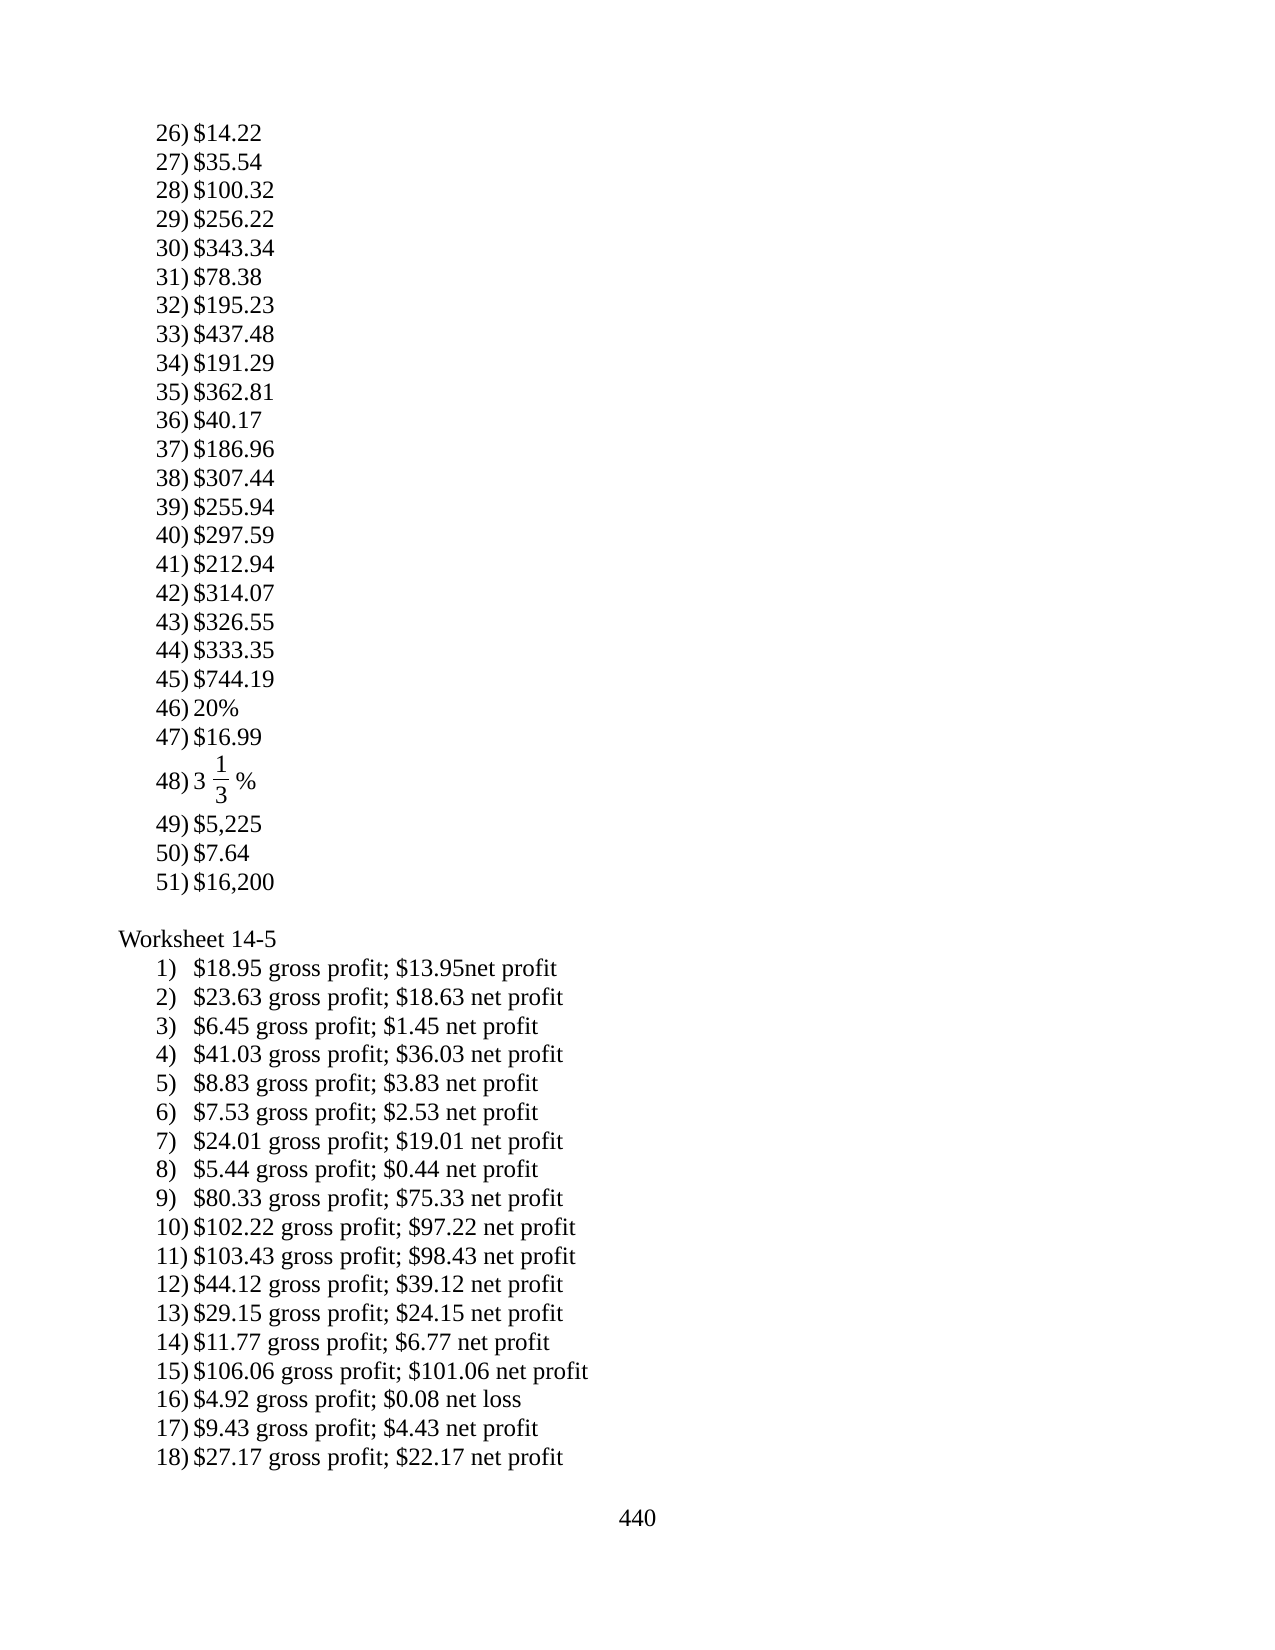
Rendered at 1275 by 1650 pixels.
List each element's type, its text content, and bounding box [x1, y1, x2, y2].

list $23.63 gross profit; $18.63 net profit [156, 982, 1157, 1011]
list 20% [156, 693, 1157, 722]
list $333.35 [156, 636, 1157, 664]
list $100.32 [156, 176, 1157, 204]
list $16,200 [156, 867, 1157, 896]
list $8.83 gross profit; $3.83 net profit [156, 1068, 1157, 1097]
list $24.01 gross profit; $19.01 net profit [156, 1126, 1157, 1154]
list $40.17 [156, 406, 1157, 434]
list $256.22 [156, 204, 1157, 233]
list $41.03 gross profit; $36.03 net profit [156, 1039, 1157, 1068]
list $343.34 [156, 233, 1157, 262]
list $6.45 gross profit; $1.45 net profit [156, 1011, 1157, 1039]
list $106.06 gross profit; $101.06 net profit [156, 1356, 1157, 1384]
list $297.59 [156, 521, 1157, 549]
list $191.29 [156, 348, 1157, 377]
list $16.99 [156, 722, 1157, 751]
list $255.94 [156, 492, 1157, 521]
list $362.81 [156, 377, 1157, 406]
list $307.44 [156, 463, 1157, 492]
list $5,225 [156, 809, 1157, 838]
list $102.22 gross profit; $97.22 net profit [156, 1212, 1157, 1241]
list $103.43 gross profit; $98.43 net profit [156, 1241, 1157, 1269]
list $195.23 [156, 291, 1157, 319]
list $78.38 [156, 262, 1157, 291]
list $4.92 gross profit; $0.08 net loss [156, 1384, 1157, 1413]
list $212.94 [156, 549, 1157, 578]
list $7.53 gross profit; $2.53 net profit [156, 1097, 1157, 1126]
list $18.95 gross profit; $13.95net profit [156, 953, 1157, 982]
list $29.15 gross profit; $24.15 net profit [156, 1298, 1157, 1327]
list $9.43 gross profit; $4.43 net profit [156, 1413, 1157, 1442]
list $7.64 [156, 838, 1157, 867]
list $744.19 [156, 664, 1157, 693]
list $186.96 [156, 434, 1157, 463]
list $35.54 [156, 147, 1157, 176]
list $27.17 gross profit; $22.17 net profit [156, 1442, 1157, 1471]
list $437.48 [156, 319, 1157, 348]
list $314.07 [156, 578, 1157, 607]
list $326.55 [156, 607, 1157, 636]
list 3% [156, 751, 1157, 809]
list $44.12 gross profit; $39.12 net profit [156, 1269, 1157, 1298]
list $5.44 gross profit; $0.44 net profit [156, 1154, 1157, 1183]
text Worksheet 14-5 [118, 924, 1157, 953]
list $80.33 gross profit; $75.33 net profit [156, 1183, 1157, 1212]
list $14.22 [156, 118, 1157, 147]
list $11.77 gross profit; $6.77 net profit [156, 1327, 1157, 1356]
